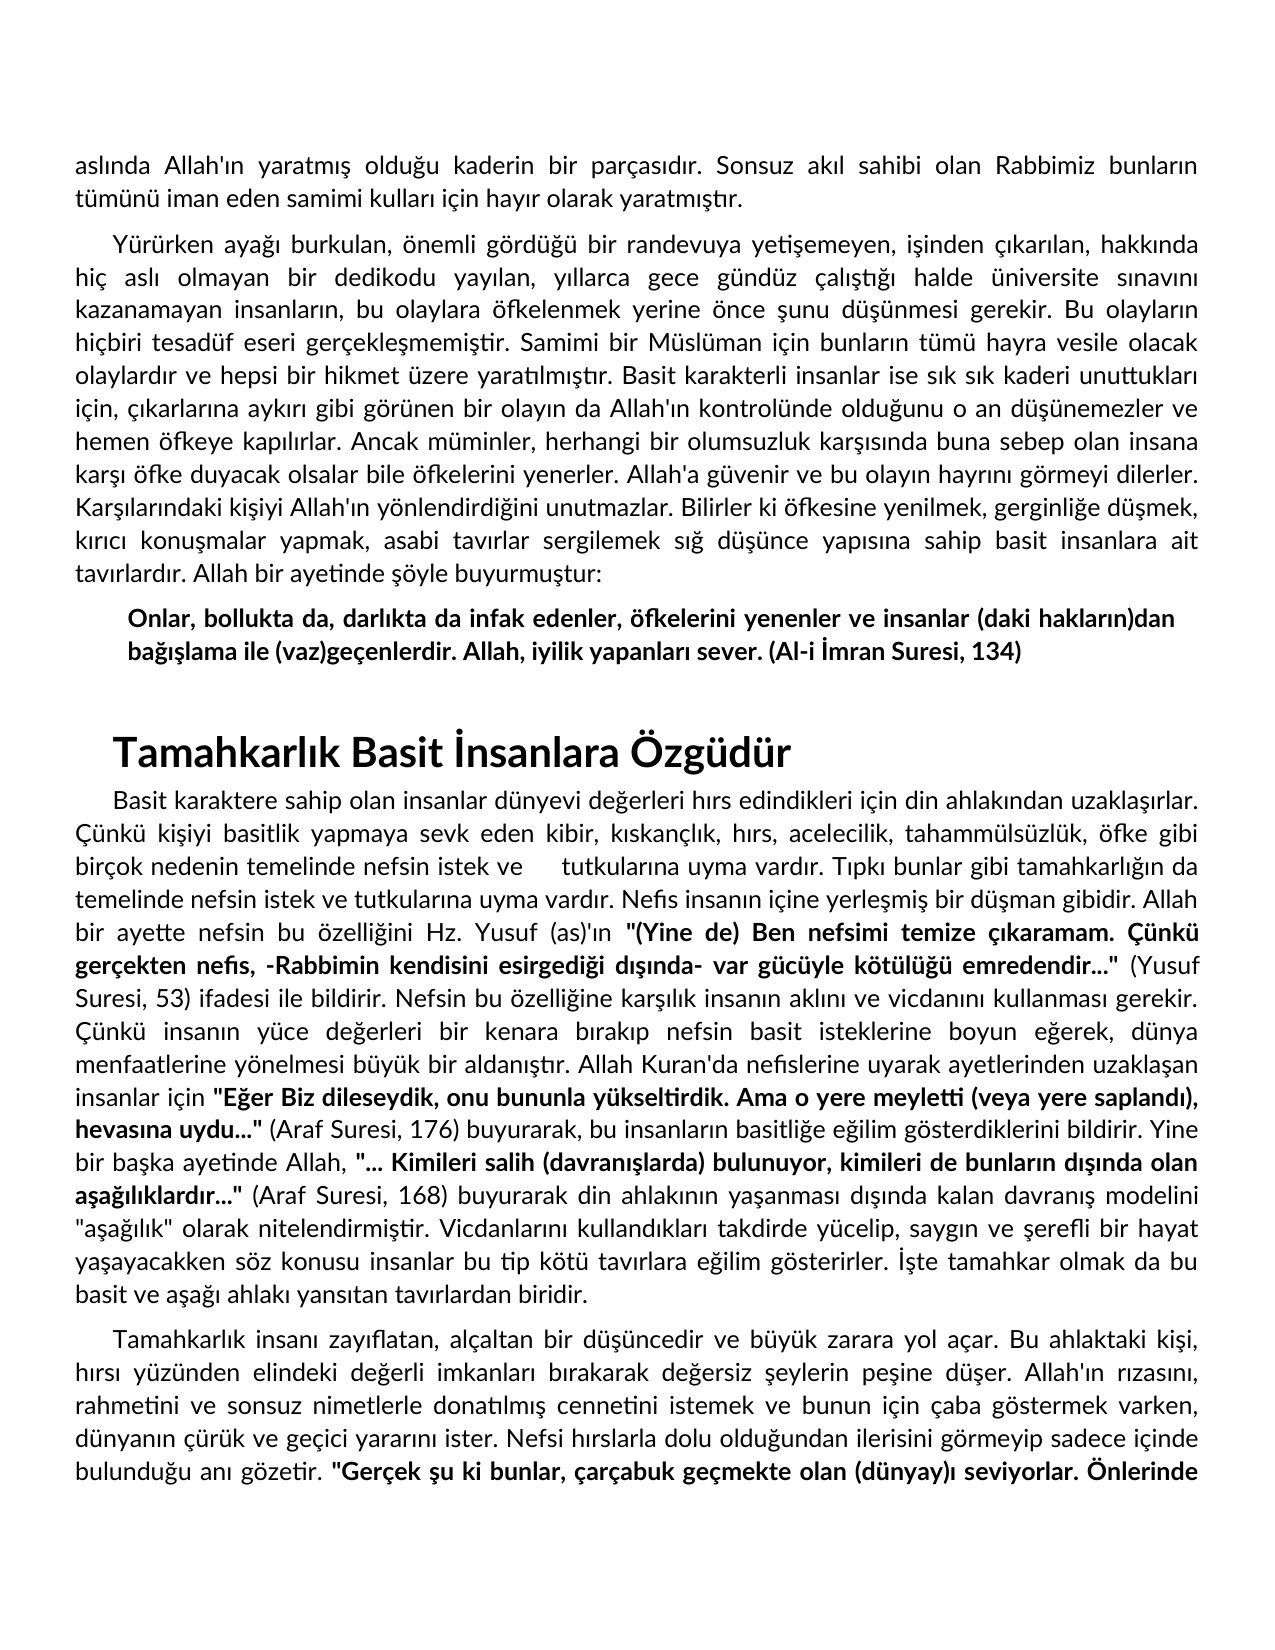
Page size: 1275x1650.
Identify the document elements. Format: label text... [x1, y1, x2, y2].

text Basit karaktere sahip olan insanlar dünyevi değerleri hırs edindikleri için din ahlakından uzaklaşırlar. Çünkü kişiyi basitlik yapmaya sevk eden kibir, kıskançlık, hırs, acelecilik, tahammülsüzlük, öfke gibi birçok nedenin temelinde nefsin istek ve tutkularına uyma vardır. Tıpkı bunlar gibi tamahkarlığın da temelinde nefsin istek ve tutkularına uyma vardır. Nefis insanın içine yerleşmiş bir düşman gibidir. Allah bir ayette nefsin bu özelliğini Hz. Yusuf (as)'ın "(Yine de) Ben nefsimi temize çıkaramam. Çünkü gerçekten nefis, -Rabbimin kendisini esirgediği dışında- var gücüyle kötülüğü emredendir..." (Yusuf Suresi, 53) ifadesi ile bildirir. Nefsin bu özelliğine karşılık insanın aklını ve vicdanını kullanması gerekir. Çünkü insanın yüce değerleri bir kenara bırakıp nefsin basit isteklerine boyun eğerek, dünya menfaatlerine yönelmesi büyük bir aldanıştır. Allah Kuran'da nefislerine uyarak ayetlerinden uzaklaşan insanlar için "Eğer Biz dileseydik, onu bununla yükseltirdik. Ama o yere meyletti (veya yere saplandı), hevasına uydu..." (Araf Suresi, 176) buyurarak, bu insanların basitliğe eğilim gösterdiklerini bildirir. Yine bir başka ayetinde Allah, "... Kimileri salih (davranışlarda) bulunuyor, kimileri de bunların dışında olan aşağılıklardır..." (Araf Suresi, 168) buyurarak din ahlakının yaşanması dışında kalan davranış modelini "aşağılık" olarak nitelendirmiştir. Vicdanlarını kullandıkları takdirde yücelip, saygın ve şerefli bir hayat yaşayacakken söz konusu insanlar bu tip kötü tavırlara eğilim gösterirler. İşte tamahkar olmak da bu basit ve aşağı ahlakı yansıtan tavırlardan biridir. [75, 785, 1200, 1309]
text Tamahkarlık insanı zayıflatan, alçaltan bir düşüncedir ve büyük zarara yol açar. Bu ahlaktaki kişi, hırsı yüzünden elindeki değerli imkanları bırakarak değersiz şeylerin peşine düşer. Allah'ın rızasını, rahmetini ve sonsuz nimetlerle donatılmış cennetini istemek ve bunun için çaba göstermek varken, dünyanın çürük ve geçici yararını ister. Nefsi hırslarla dolu olduğundan ilerisini görmeyip sadece içinde bulunduğu anı gözetir. "Gerçek şu ki bunlar, çarçabuk geçmekte olan (dünyay)ı seviyorlar. Önlerinde [75, 1324, 1200, 1486]
text Yürürken ayağı burkulan, önemli gördüğü bir randevuya yetişemeyen, işinden çıkarılan, hakkında hiç aslı olmayan bir dedikodu yayılan, yıllarca gece gündüz çalıştığı halde üniversite sınavını kazanamayan insanların, bu olaylara öfkelenmek yerine önce şunu düşünmesi gerekir. Bu olayların hiçbiri tesadüf eseri gerçekleşmemiştir. Samimi bir Müslüman için bunların tümü hayra vesile olacak olaylardır ve hepsi bir hikmet üzere yaratılmıştır. Basit karakterli insanlar ise sık sık kaderi unuttukları için, çıkarlarına aykırı gibi görünen bir olayın da Allah'ın kontrolünde olduğunu o an düşünemezler ve hemen öfkeye kapılırlar. Ancak müminler, herhangi bir olumsuzluk karşısında buna sebep olan insana karşı öfke duyacak olsalar bile öfkelerini yenerler. Allah'a güvenir ve bu olayın hayrını görmeyi dilerler. Karşılarındaki kişiyi Allah'ın yönlendirdiğini unutmazlar. Bilirler ki öfkesine yenilmek, gerginliğe düşmek, kırıcı konuşmalar yapmak, asabi tavırlar sergilemek sığ düşünce yapısına sahip basit insanlara ait tavırlardır. Allah bir ayetinde şöyle buyurmuştur: [75, 228, 1200, 587]
subtitle Tamahkarlık Basit İnsanlara Özgüdür [112, 727, 1200, 777]
text Onlar, bollukta da, darlıkta da infak edenler, öfkelerini yenenler ve insanlar (daki hakların)dan bağışlama ile (vaz)geçenlerdir. Allah, iyilik yapanları sever. (Al-i İmran Suresi, 134) [127, 603, 1177, 666]
text aslında Allah'ın yaratmış olduğu kaderin bir parçasıdır. Sonsuz akıl sahibi olan Rabbimiz bunların tümünü iman eden samimi kulları için hayır olarak yaratmıştır. [75, 150, 1200, 213]
